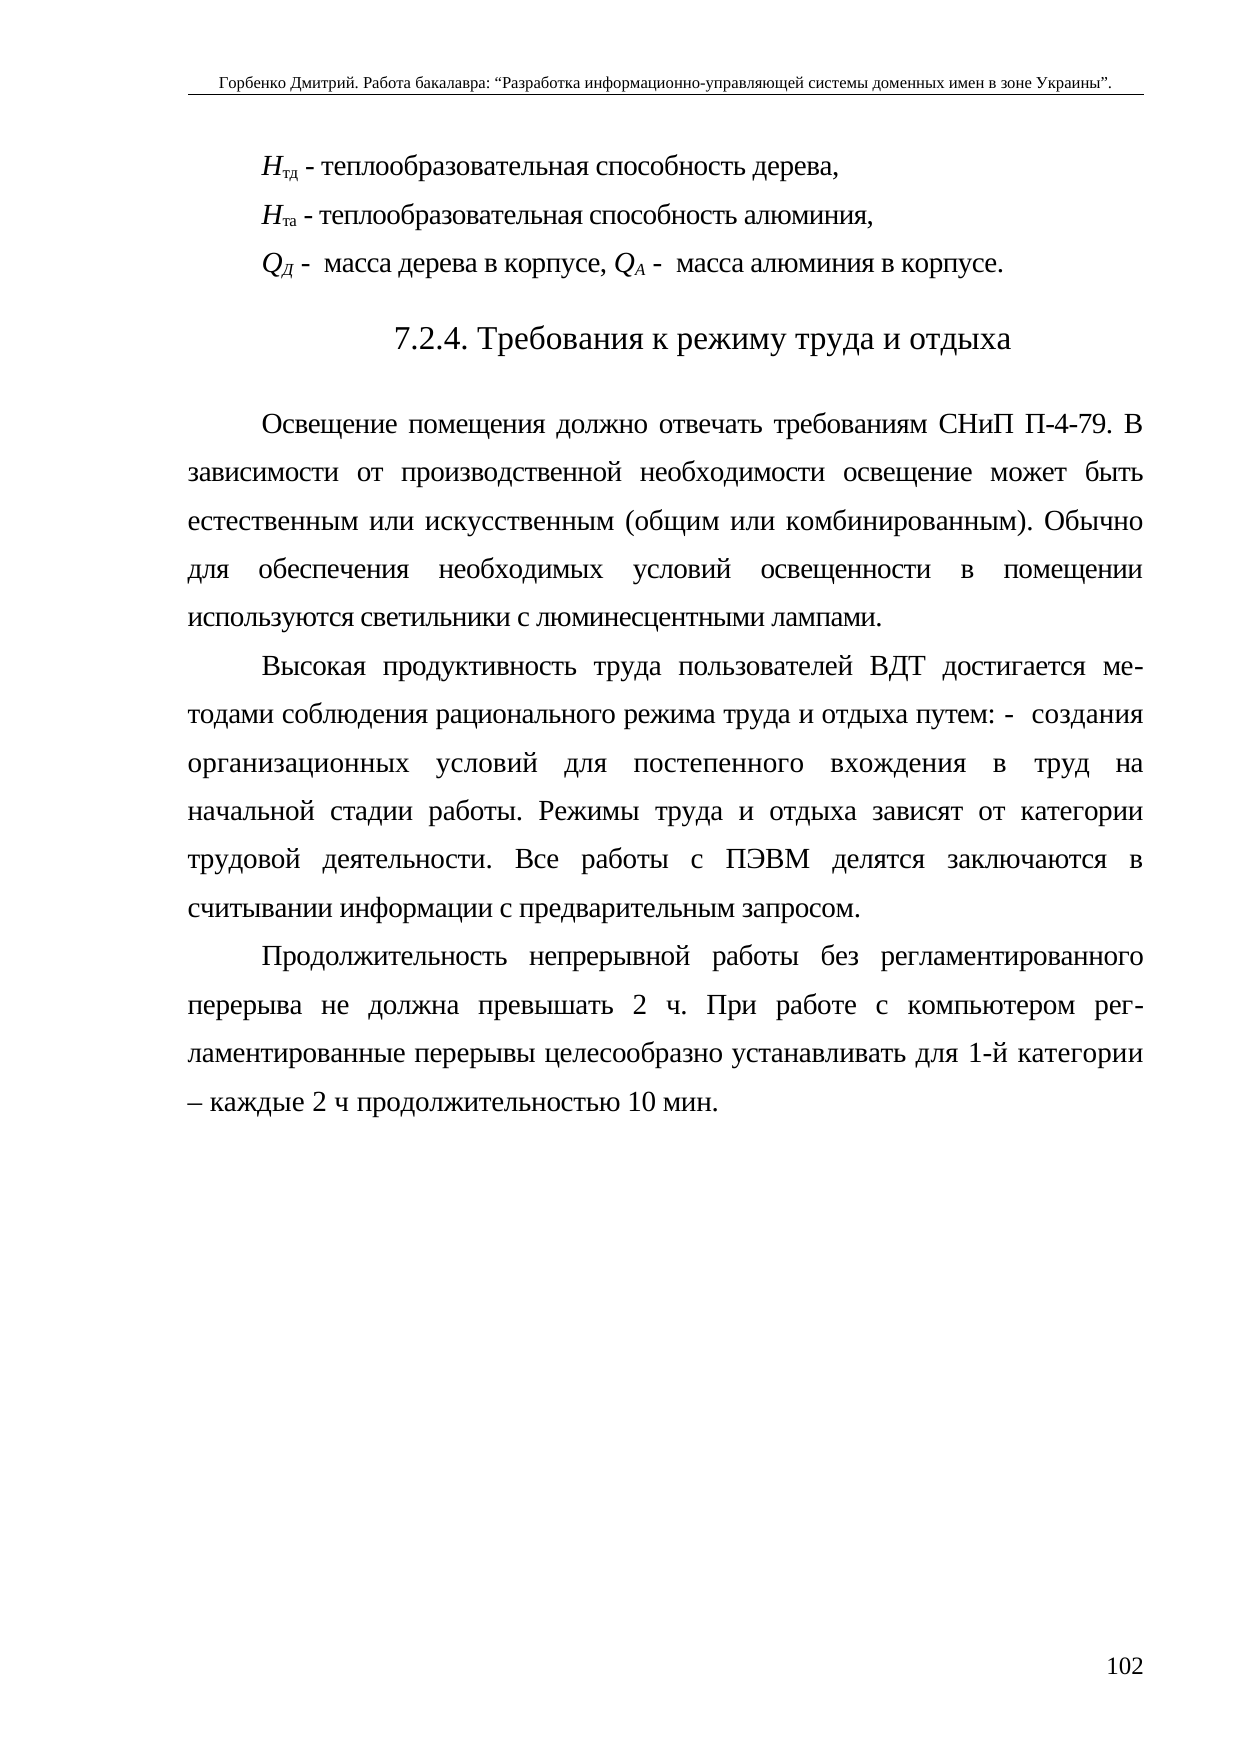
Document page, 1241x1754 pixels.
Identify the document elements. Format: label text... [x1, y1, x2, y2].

text Высокая продуктивность труда пользователей ВДТ достигается ме­тодами соблюдения рационального режима труда и отдыха путем: - создания организационных условий для постепенного вхождения в труд на начальной стадии работы. Режимы труда и отдыха зависят от категории трудовой деятельно­сти. Все работы с ПЭВМ делятся заключаются в считывании информации с предварительным запросом. [187, 649, 1144, 924]
text 7.2.4. Требования к режиму труда и отдыха [261, 320, 1144, 357]
text Продолжительность непрерывной работы без регламентированного перерыва не должна превышать 2 ч. При работе с компьютером рег­ламентированные перерывы целесообразно устанавливать для 1-й категории – каждые 2 ч продолжительностью 10 мин. [187, 940, 1144, 1117]
text QД - масса дерева в корпусе, QА - масса алюминия в корпусе. [187, 247, 1144, 279]
text Освещение помещения должно отвечать требованиям СНиП П-4-79. В зависимости от производственной необходимости освещение может быть естественным или искусственным (общим или комбинированным). Обычно для обеспечения необходимых условий освещенности в помещении используются светильники с люминесцентными лампами. [187, 407, 1144, 633]
text Нтд - теплообразовательная способность дерева, [187, 150, 1144, 182]
text Нта - теплообразовательная способность алюминия, [187, 198, 1144, 231]
